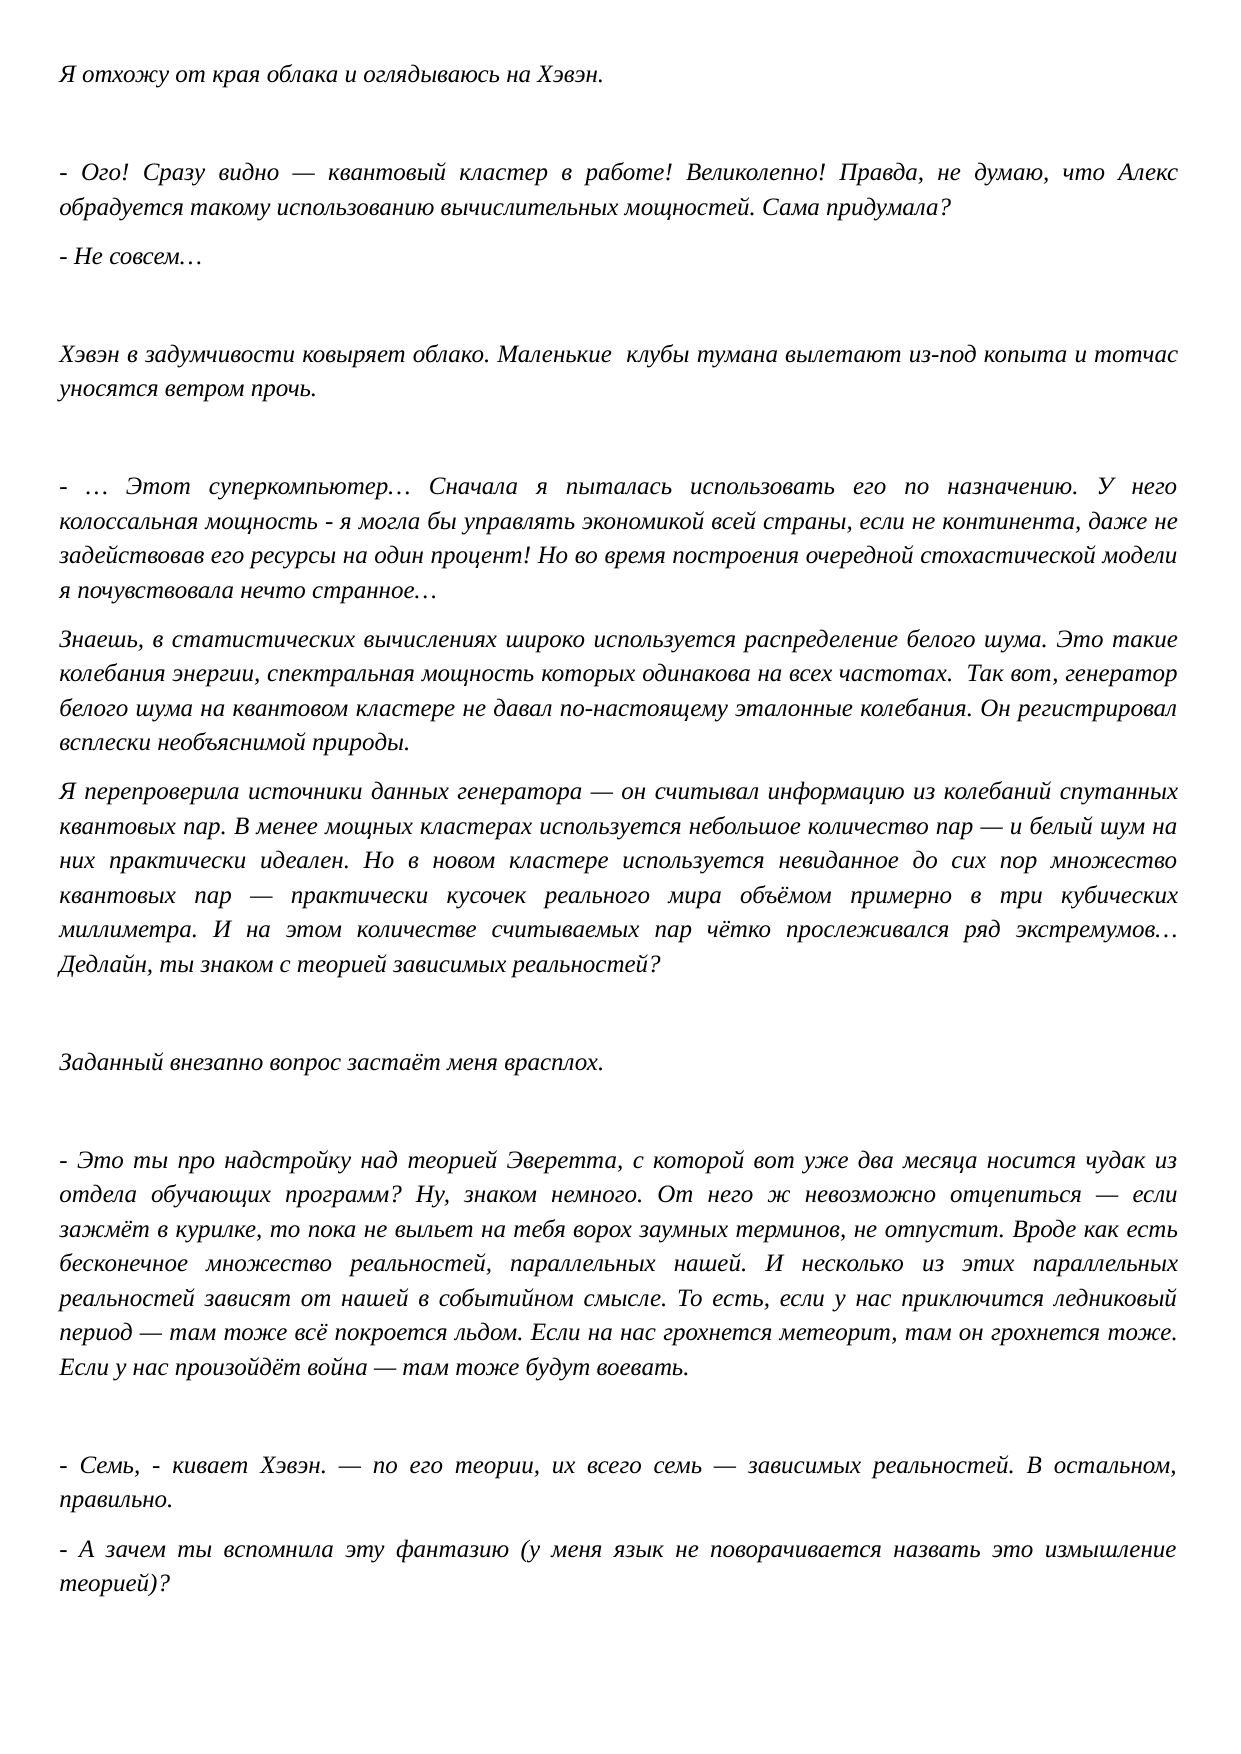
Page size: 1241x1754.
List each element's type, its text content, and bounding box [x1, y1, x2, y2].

text Заданный внезапно вопрос застаёт меня врасплох. [59, 1047, 1181, 1076]
text - Семь, - кивает Хэвэн. — по его теории, их всего семь — зависимых реальностей. В остальном, правильно. [59, 1450, 1181, 1513]
text Хэвэн в задумчивости ковыряет облако. Маленькие клубы тумана вылетают из-под копыта и тотчас уносятся ветром прочь. [59, 339, 1181, 402]
text Я перепроверила источники данных генератора — он считывал информацию из колебаний спутанных квантовых пар. В менее мощных кластерах используется небольшое количество пар — и белый шум на них практически идеален. Но в новом кластере используется невиданное до сих пор множество квантовых пар — практически кусочек реального мира объёмом примерно в три кубических миллиметра. И на этом количестве считываемых пар чётко прослеживался ряд экстремумов… Дедлайн, ты знаком с теорией зависимых реальностей? [59, 776, 1181, 978]
text - Ого! Сразу видно — квантовый кластер в работе! Великолепно! Правда, не думаю, что Алекс обрадуется такому использованию вычислительных мощностей. Сама придумала? [59, 157, 1181, 220]
text - … Этот суперкомпьютер… Сначала я пыталась использовать его по назначению. У него колоссальная мощность - я могла бы управлять экономикой всей страны, если не континента, даже не задействовав его ресурсы на один процент! Но во время построения очередной стохастической модели я почувствовала нечто странное… [59, 471, 1181, 604]
text - Не совсем… [59, 241, 1181, 269]
text Знаешь, в статистических вычислениях широко используется распределение белого шума. Это такие колебания энергии, спектральная мощность которых одинакова на всех частотах. Так вот, генератор белого шума на квантовом кластере не давал по-настоящему эталонные колебания. Он регистрировал всплески необъяснимой природы. [59, 624, 1181, 756]
text Я отхожу от края облака и оглядываюсь на Хэвэн. [59, 59, 1181, 88]
text - А зачем ты вспомнила эту фантазию (у меня язык не поворачивается назвать это измышление теорией)? [59, 1534, 1181, 1597]
text - Это ты про надстройку над теорией Эверетта, с которой вот уже два месяца носится чудак из отдела обучающих программ? Ну, знаком немного. От него ж невозможно отцепиться — если зажмёт в курилке, то пока не выльет на тебя ворох заумных терминов, не отпустит. Вроде как есть бесконечное множество реальностей, параллельных нашей. И несколько из этих параллельных реальностей зависят от нашей в событийном смысле. То есть, если у нас приключится ледниковый период — там тоже всё покроется льдом. Если на нас грохнется метеорит, там он грохнется тоже. Если у нас произойдёт война — там тоже будут воевать. [59, 1145, 1181, 1381]
